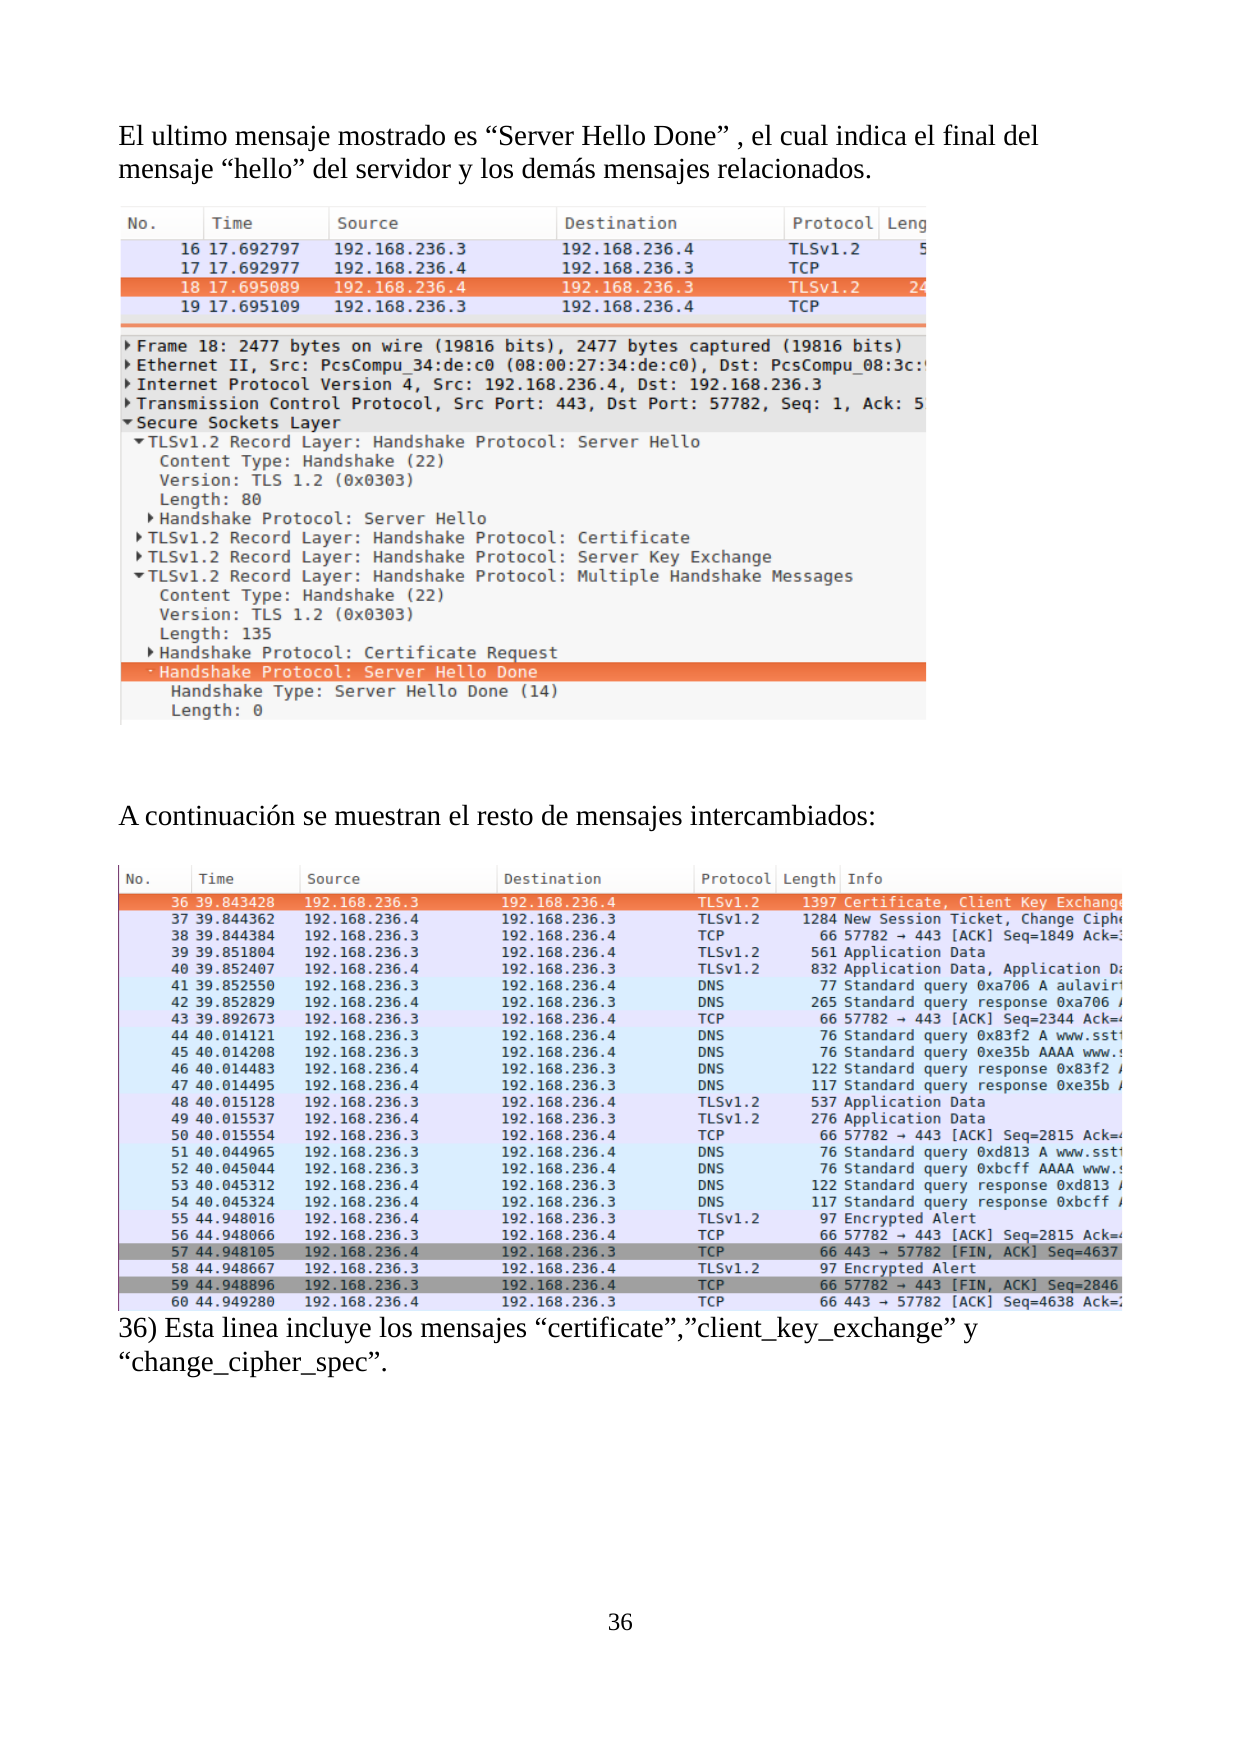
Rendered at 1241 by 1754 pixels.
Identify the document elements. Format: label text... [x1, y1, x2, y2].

picture [120, 206, 927, 725]
picture [118, 865, 1123, 1311]
text A continuación se muestran el resto de mensajes intercambiados: [118, 798, 1122, 832]
text El ultimo mensaje mostrado es “Server Hello Done” , el cual indica el final del mensaje “hello” del servidor y los demás mensajes relacionados. [118, 118, 1122, 185]
text 36) Esta linea incluye los mensajes “certificate”,”client_key_exchange” y “change_cipher_spec”. [118, 1311, 1122, 1377]
